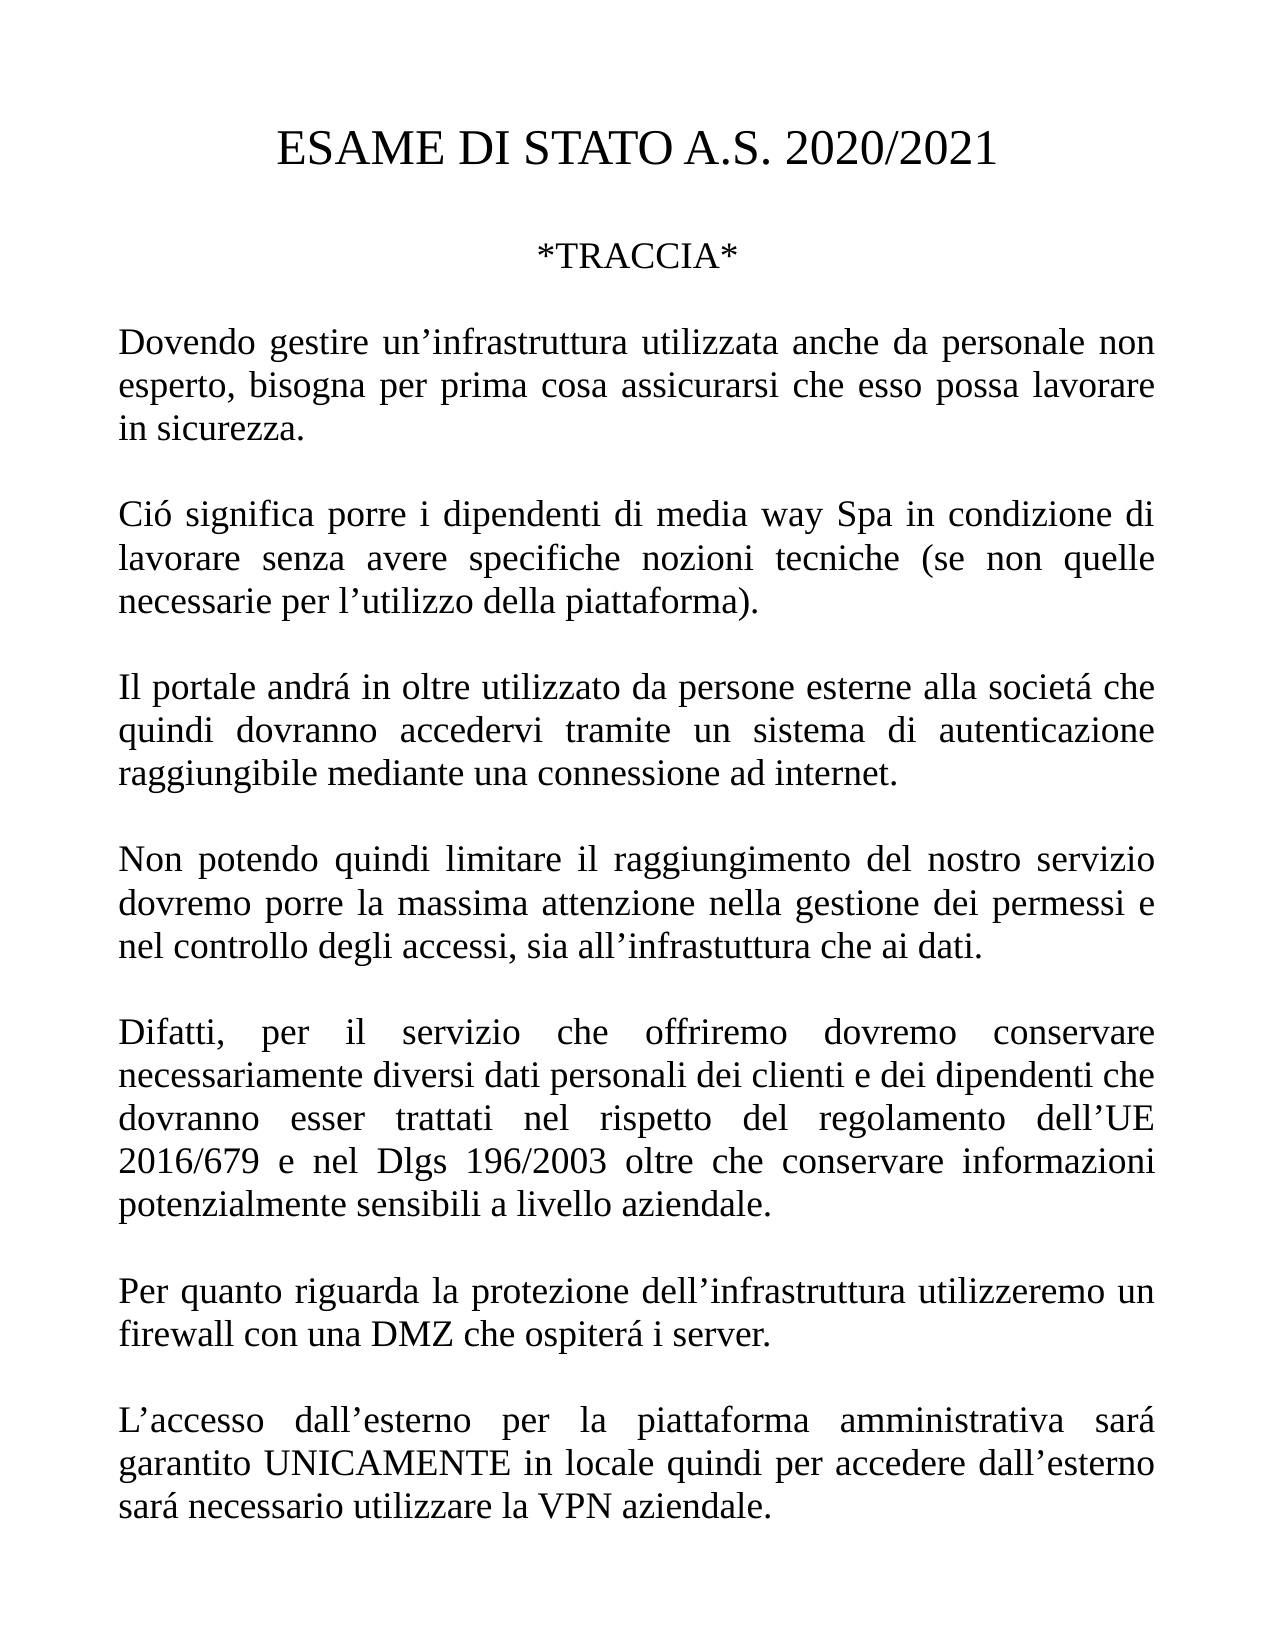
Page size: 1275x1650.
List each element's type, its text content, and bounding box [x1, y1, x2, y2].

text Per quanto riguarda la protezione dell’infrastruttura utilizzeremo un firewall con una DMZ che ospiterá i server. [118, 1268, 1157, 1354]
text Non potendo quindi limitare il raggiungimento del nostro servizio dovremo porre la massima attenzione nella gestione dei permessi e nel controllo degli accessi, sia all’infrastuttura che ai dati. [118, 837, 1157, 966]
text Ció significa porre i dipendenti di media way Spa in condizione di lavorare senza avere specifiche nozioni tecniche (se non quelle necessarie per l’utilizzo della piattaforma). [118, 492, 1157, 621]
text L’accesso dall’esterno per la piattaforma amministrativa sará garantito UNICAMENTE in locale quindi per accedere dall’esterno sará necessario utilizzare la VPN aziendale. [118, 1397, 1157, 1527]
text Dovendo gestire un’infrastruttura utilizzata anche da personale non esperto, bisogna per prima cosa assicurarsi che esso possa lavorare in sicurezza. [118, 319, 1157, 449]
text Difatti, per il servizio che offriremo dovremo conservare necessariamente diversi dati personali dei clienti e dei dipendenti che dovranno esser trattati nel rispetto del regolamento dell’UE 2016/679 e nel Dlgs 196/2003 oltre che conservare informazioni potenzialmente sensibili a livello aziendale. [118, 1009, 1157, 1225]
text ESAME DI STATO A.S. 2020/2021 [118, 118, 1157, 176]
text Il portale andrá in oltre utilizzato da persone esterne alla societá che quindi dovranno accedervi tramite un sistema di autenticazione raggiungibile mediante una connessione ad internet. [118, 664, 1157, 794]
text *TRACCIA* [118, 233, 1157, 276]
